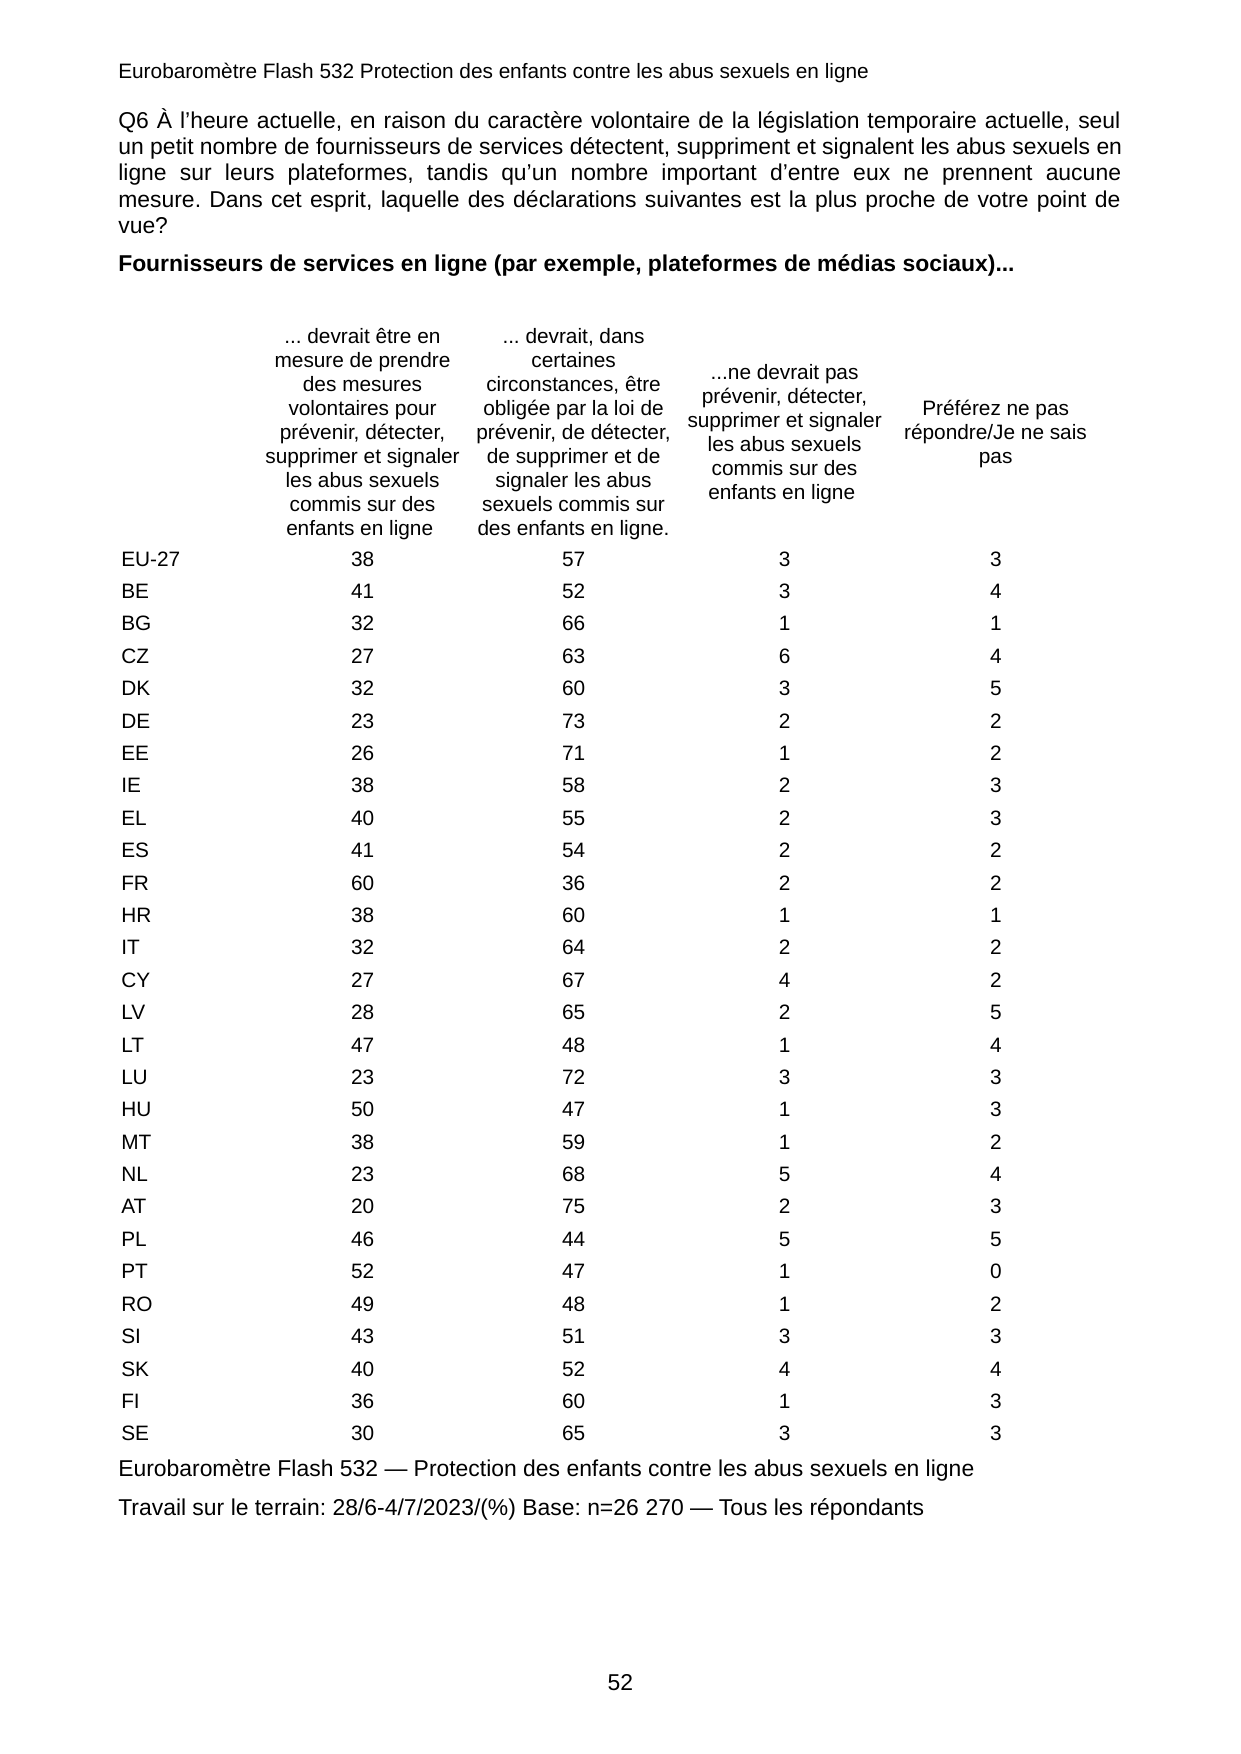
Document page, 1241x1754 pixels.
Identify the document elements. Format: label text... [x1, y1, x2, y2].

table_cell CY [118, 964, 257, 996]
table_cell 1 [679, 1288, 890, 1320]
table_cell 3 [890, 1385, 1101, 1417]
table_cell 48 [468, 1288, 679, 1320]
table_cell 4 [890, 1352, 1101, 1384]
table_cell 65 [468, 1417, 679, 1449]
table_cell SK [118, 1352, 257, 1384]
table_cell 41 [257, 834, 468, 866]
table_cell BE [118, 575, 257, 607]
table_cell BG [118, 607, 257, 639]
table_cell 4 [890, 1028, 1101, 1061]
table_cell 36 [257, 1385, 468, 1417]
table_cell 2 [890, 834, 1101, 866]
table_cell 4 [679, 1352, 890, 1384]
table_cell 65 [468, 996, 679, 1028]
table_cell 59 [468, 1125, 679, 1158]
table_cell 2 [679, 801, 890, 834]
table_cell 5 [890, 672, 1101, 704]
text Travail sur le terrain: 28/6-4/7/2023/(%) Base: n=26 270 — Tous les répondants [118, 1493, 1122, 1520]
table_cell 1 [890, 899, 1101, 931]
table_cell 5 [679, 1158, 890, 1190]
table_cell 51 [468, 1320, 679, 1352]
table_cell LV [118, 996, 257, 1028]
table_cell CZ [118, 640, 257, 672]
table_cell 2 [679, 769, 890, 801]
table_cell 2 [890, 1125, 1101, 1158]
table_cell 3 [890, 801, 1101, 834]
table_header ... devrait, dans certaines circonstances, être obligée par la loi de prévenir, de détecter, de supprimer et de signaler les abus sexuels commis sur des enfants en ligne. [468, 321, 679, 542]
table_header ... devrait être en mesure de prendre des mesures volontaires pour prévenir, détecter, supprimer et signaler les abus sexuels commis sur des enfants en ligne [257, 321, 468, 542]
table_cell 48 [468, 1028, 679, 1061]
table_cell 3 [890, 1061, 1101, 1093]
table_cell 3 [679, 542, 890, 575]
table_cell 32 [257, 672, 468, 704]
table_cell 38 [257, 1125, 468, 1158]
table_cell MT [118, 1125, 257, 1158]
table_cell 1 [679, 737, 890, 769]
table_cell 63 [468, 640, 679, 672]
table_header ...ne devrait pas prévenir, détecter, supprimer et signaler les abus sexuels commis sur des enfants en ligne [679, 321, 890, 542]
table_cell 41 [257, 575, 468, 607]
table_cell 1 [890, 607, 1101, 639]
table_cell 2 [679, 1190, 890, 1223]
table_cell 3 [890, 1320, 1101, 1352]
table_cell 73 [468, 704, 679, 737]
table_cell IE [118, 769, 257, 801]
table_cell 67 [468, 964, 679, 996]
table_header Préférez ne pas répondre/Je ne sais pas [890, 321, 1101, 542]
table_cell 1 [679, 1093, 890, 1125]
table_cell 1 [679, 1255, 890, 1287]
table_cell 2 [679, 866, 890, 899]
text Q6 À l’heure actuelle, en raison du caractère volontaire de la législation temporaire actuelle, seul un petit nombre de fournisseurs de services détectent, suppriment et signalent les abus sexuels en ligne sur leurs plateformes, tandis qu’un nombre important d’entre eux ne prennent aucune mesure. Dans cet esprit, laquelle des déclarations suivantes est la plus proche de votre point de vue? [118, 107, 1122, 238]
table_cell 4 [890, 575, 1101, 607]
table_cell IT [118, 931, 257, 963]
table_cell 47 [257, 1028, 468, 1061]
table_cell NL [118, 1158, 257, 1190]
table_cell RO [118, 1288, 257, 1320]
table_cell 3 [890, 1417, 1101, 1449]
table_cell 71 [468, 737, 679, 769]
table_cell 3 [890, 1190, 1101, 1223]
table_cell 66 [468, 607, 679, 639]
table_cell 3 [679, 575, 890, 607]
table_cell 52 [257, 1255, 468, 1287]
table_cell 60 [257, 866, 468, 899]
table_cell 38 [257, 899, 468, 931]
table_cell DK [118, 672, 257, 704]
table_cell 3 [890, 1093, 1101, 1125]
table_cell 2 [679, 931, 890, 963]
text Eurobaromètre Flash 532 — Protection des enfants contre les abus sexuels en ligne [118, 1455, 1122, 1482]
table_cell 2 [890, 964, 1101, 996]
table_cell HU [118, 1093, 257, 1125]
table_cell LU [118, 1061, 257, 1093]
table_cell SI [118, 1320, 257, 1352]
table_cell EE [118, 737, 257, 769]
table_cell 2 [890, 1288, 1101, 1320]
table_cell 47 [468, 1255, 679, 1287]
table_cell LT [118, 1028, 257, 1061]
table_cell 28 [257, 996, 468, 1028]
table_cell 44 [468, 1223, 679, 1255]
table_cell 40 [257, 1352, 468, 1384]
table_cell 40 [257, 801, 468, 834]
table_cell 3 [679, 1061, 890, 1093]
table_cell 54 [468, 834, 679, 866]
table_cell 27 [257, 964, 468, 996]
table_cell 6 [679, 640, 890, 672]
table_cell 1 [679, 1125, 890, 1158]
table_cell 2 [679, 834, 890, 866]
table_cell 2 [890, 931, 1101, 963]
table_cell 72 [468, 1061, 679, 1093]
table_cell 26 [257, 737, 468, 769]
table_cell 3 [679, 1417, 890, 1449]
table_cell 2 [890, 737, 1101, 769]
table_cell 3 [679, 1320, 890, 1352]
table_cell SE [118, 1417, 257, 1449]
table_cell 1 [679, 899, 890, 931]
table_cell 75 [468, 1190, 679, 1223]
text Fournisseurs de services en ligne (par exemple, plateformes de médias sociaux)... [118, 250, 1122, 277]
table_cell 60 [468, 672, 679, 704]
table_cell 4 [679, 964, 890, 996]
table_cell ES [118, 834, 257, 866]
table_cell 38 [257, 542, 468, 575]
table_cell 27 [257, 640, 468, 672]
table_cell 68 [468, 1158, 679, 1190]
table_cell AT [118, 1190, 257, 1223]
table_cell 3 [679, 672, 890, 704]
table_cell FR [118, 866, 257, 899]
table_cell 23 [257, 704, 468, 737]
table_cell 2 [679, 704, 890, 737]
table_cell 23 [257, 1158, 468, 1190]
table_cell 5 [679, 1223, 890, 1255]
table_cell 1 [679, 1385, 890, 1417]
table_cell 3 [890, 542, 1101, 575]
table_cell EU-27 [118, 542, 257, 575]
table_cell 58 [468, 769, 679, 801]
table_cell 1 [679, 1028, 890, 1061]
table_cell 32 [257, 931, 468, 963]
table_cell 2 [679, 996, 890, 1028]
table_cell 5 [890, 1223, 1101, 1255]
table_cell 52 [468, 575, 679, 607]
table_cell DE [118, 704, 257, 737]
table_cell 32 [257, 607, 468, 639]
table_cell 55 [468, 801, 679, 834]
table_cell PL [118, 1223, 257, 1255]
table_cell 1 [679, 607, 890, 639]
table_cell 50 [257, 1093, 468, 1125]
table_cell 36 [468, 866, 679, 899]
table_cell FI [118, 1385, 257, 1417]
table_cell HR [118, 899, 257, 931]
table_cell 52 [468, 1352, 679, 1384]
table_cell 60 [468, 899, 679, 931]
table_cell 64 [468, 931, 679, 963]
table_cell 2 [890, 704, 1101, 737]
table_cell 4 [890, 640, 1101, 672]
table_cell 46 [257, 1223, 468, 1255]
table_cell 38 [257, 769, 468, 801]
table_cell 2 [890, 866, 1101, 899]
table_cell 4 [890, 1158, 1101, 1190]
table_cell PT [118, 1255, 257, 1287]
table_cell 57 [468, 542, 679, 575]
table_cell 60 [468, 1385, 679, 1417]
table_cell 23 [257, 1061, 468, 1093]
table_cell EL [118, 801, 257, 834]
table_cell 47 [468, 1093, 679, 1125]
table_cell 20 [257, 1190, 468, 1223]
table_cell 0 [890, 1255, 1101, 1287]
table_cell 3 [890, 769, 1101, 801]
table_cell 43 [257, 1320, 468, 1352]
table_cell 49 [257, 1288, 468, 1320]
table_cell 5 [890, 996, 1101, 1028]
table_cell 30 [257, 1417, 468, 1449]
table_header [118, 321, 257, 542]
